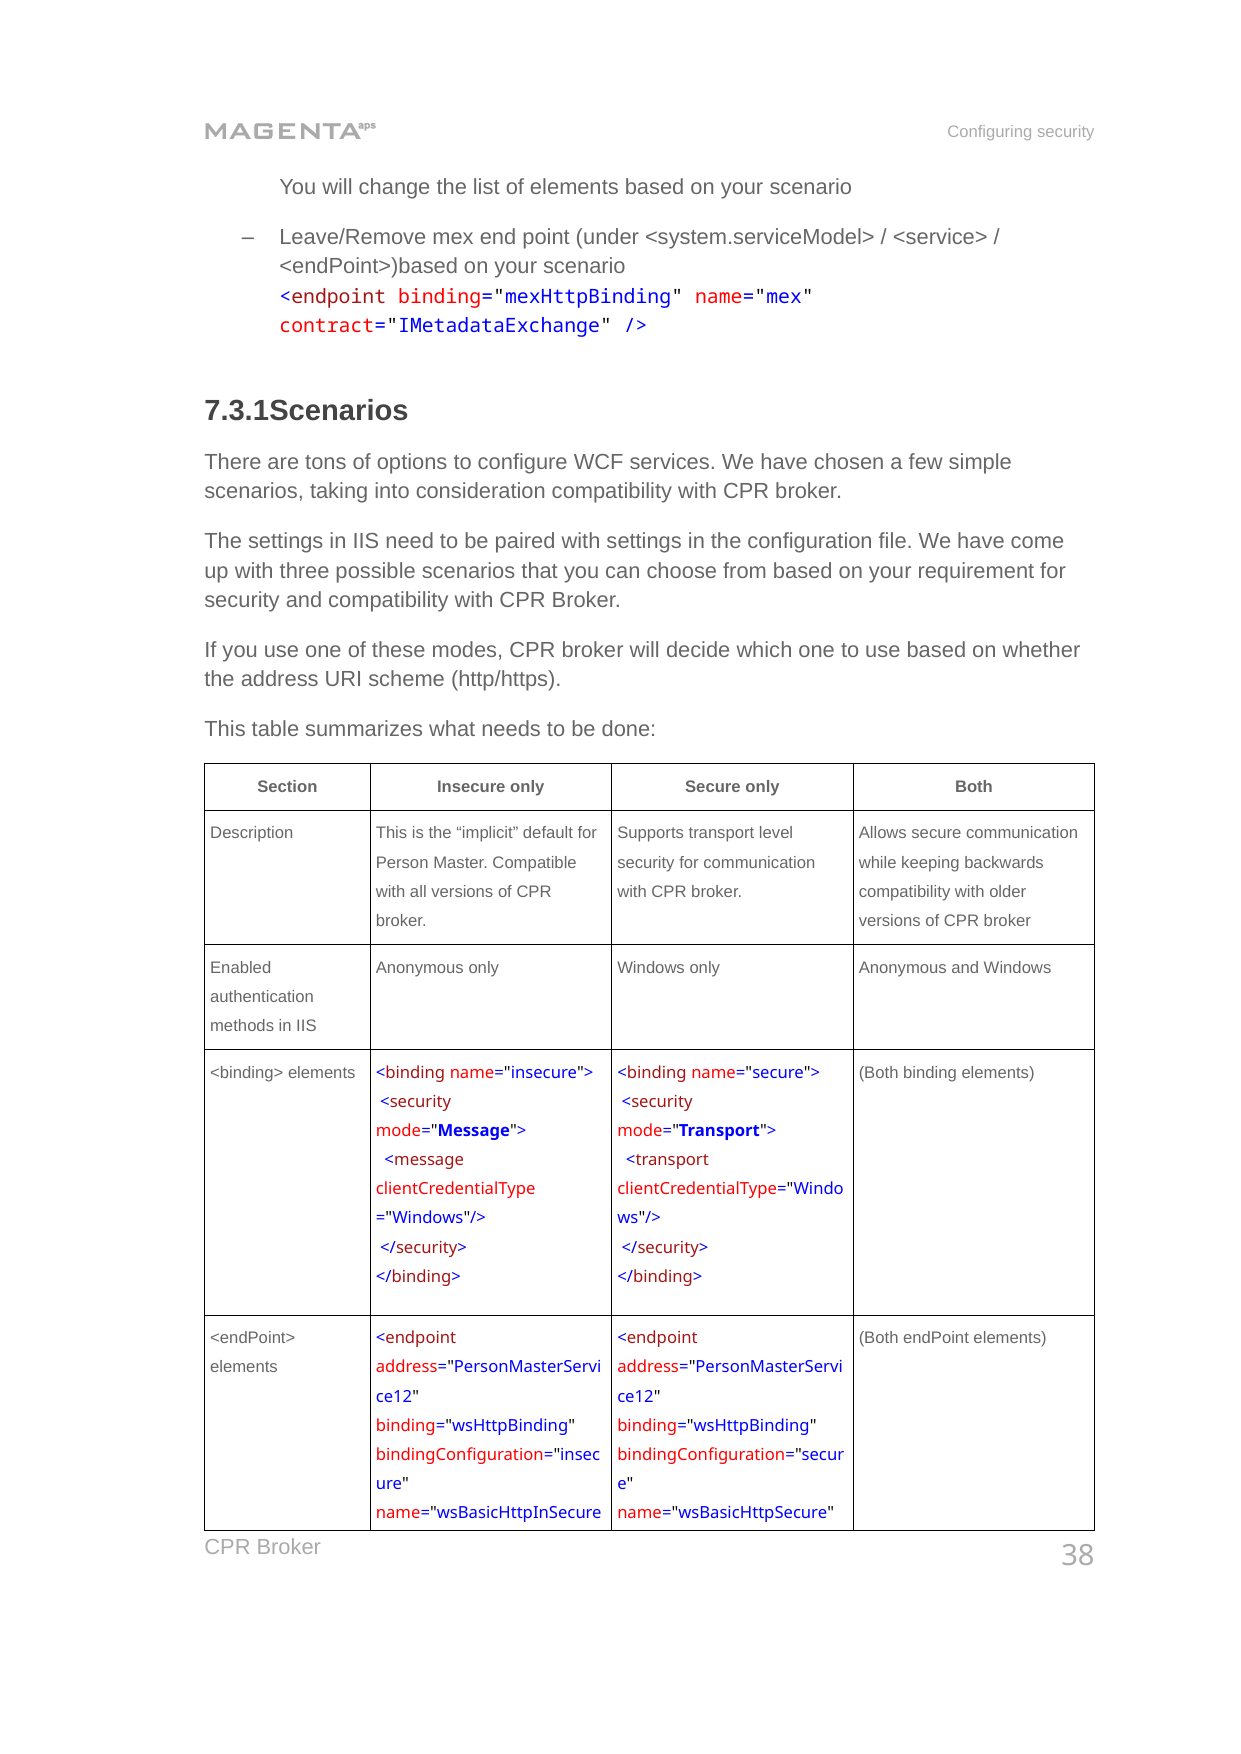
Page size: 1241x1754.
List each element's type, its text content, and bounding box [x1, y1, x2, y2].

text This table summarizes what needs to be done: [204, 713, 1094, 742]
text If you use one of these modes, CPR broker will decide which one to use based on whether the address URI scheme (http/https). [204, 634, 1094, 692]
list Leave/Remove mex end point (under <system.serviceModel> / <service> / <endPoint>)based on your scenario <endpoint binding="mexHttpBinding" name="mex" contract="IMetadataExchange" /> [242, 221, 1094, 338]
table_cell <binding name="secure"> <security mode="Transport"> <transport clientCredentialType="Windows"/> </security> </binding> [612, 1050, 853, 1314]
table_cell Description [205, 811, 370, 944]
table_header Insecure only [371, 764, 611, 810]
table_cell <endPoint> elements [205, 1316, 370, 1530]
table_cell <binding> elements [205, 1050, 370, 1314]
table_cell Windows only [612, 945, 853, 1049]
table_cell (Both endPoint elements) [854, 1316, 1094, 1530]
table_cell Allows secure communication while keeping backwards compatibility with older versions of CPR broker [854, 811, 1094, 944]
list You will change the list of elements based on your scenario [242, 171, 1094, 201]
table_cell Anonymous and Windows [854, 945, 1094, 1049]
text There are tons of options to configure WCF services. We have chosen a few simple scenarios, taking into consideration compatibility with CPR broker. [204, 446, 1094, 505]
table_header Both [854, 764, 1094, 810]
table_cell Enabled authentication methods in IIS [205, 945, 370, 1049]
table_header Section [205, 764, 370, 810]
table_cell (Both binding elements) [854, 1050, 1094, 1314]
subtitle Scenarios [204, 373, 1094, 432]
table_cell This is the “implicit” default for Person Master. Compatible with all versions of CPR broker. [371, 811, 611, 944]
table_cell Anonymous only [371, 945, 611, 1049]
table_header Secure only [612, 764, 853, 810]
text The settings in IIS need to be paired with settings in the configuration file. We have come up with three possible scenarios that you can choose from based on your requirement for security and compatibility with CPR Broker. [204, 526, 1094, 613]
table_cell Supports transport level security for communication with CPR broker. [612, 811, 853, 944]
table_cell <binding name="insecure"> <security mode="Message"> <message clientCredentialType ="Windows"/> </security> </binding> [371, 1050, 611, 1314]
table_cell <endpoint address="PersonMasterService12" binding="wsHttpBinding" bindingConfiguration="insecure" name="wsBasicHttpInSecure [371, 1316, 611, 1530]
table_cell <endpoint address="PersonMasterService12" binding="wsHttpBinding" bindingConfiguration="secure" name="wsBasicHttpSecure" [612, 1316, 853, 1530]
